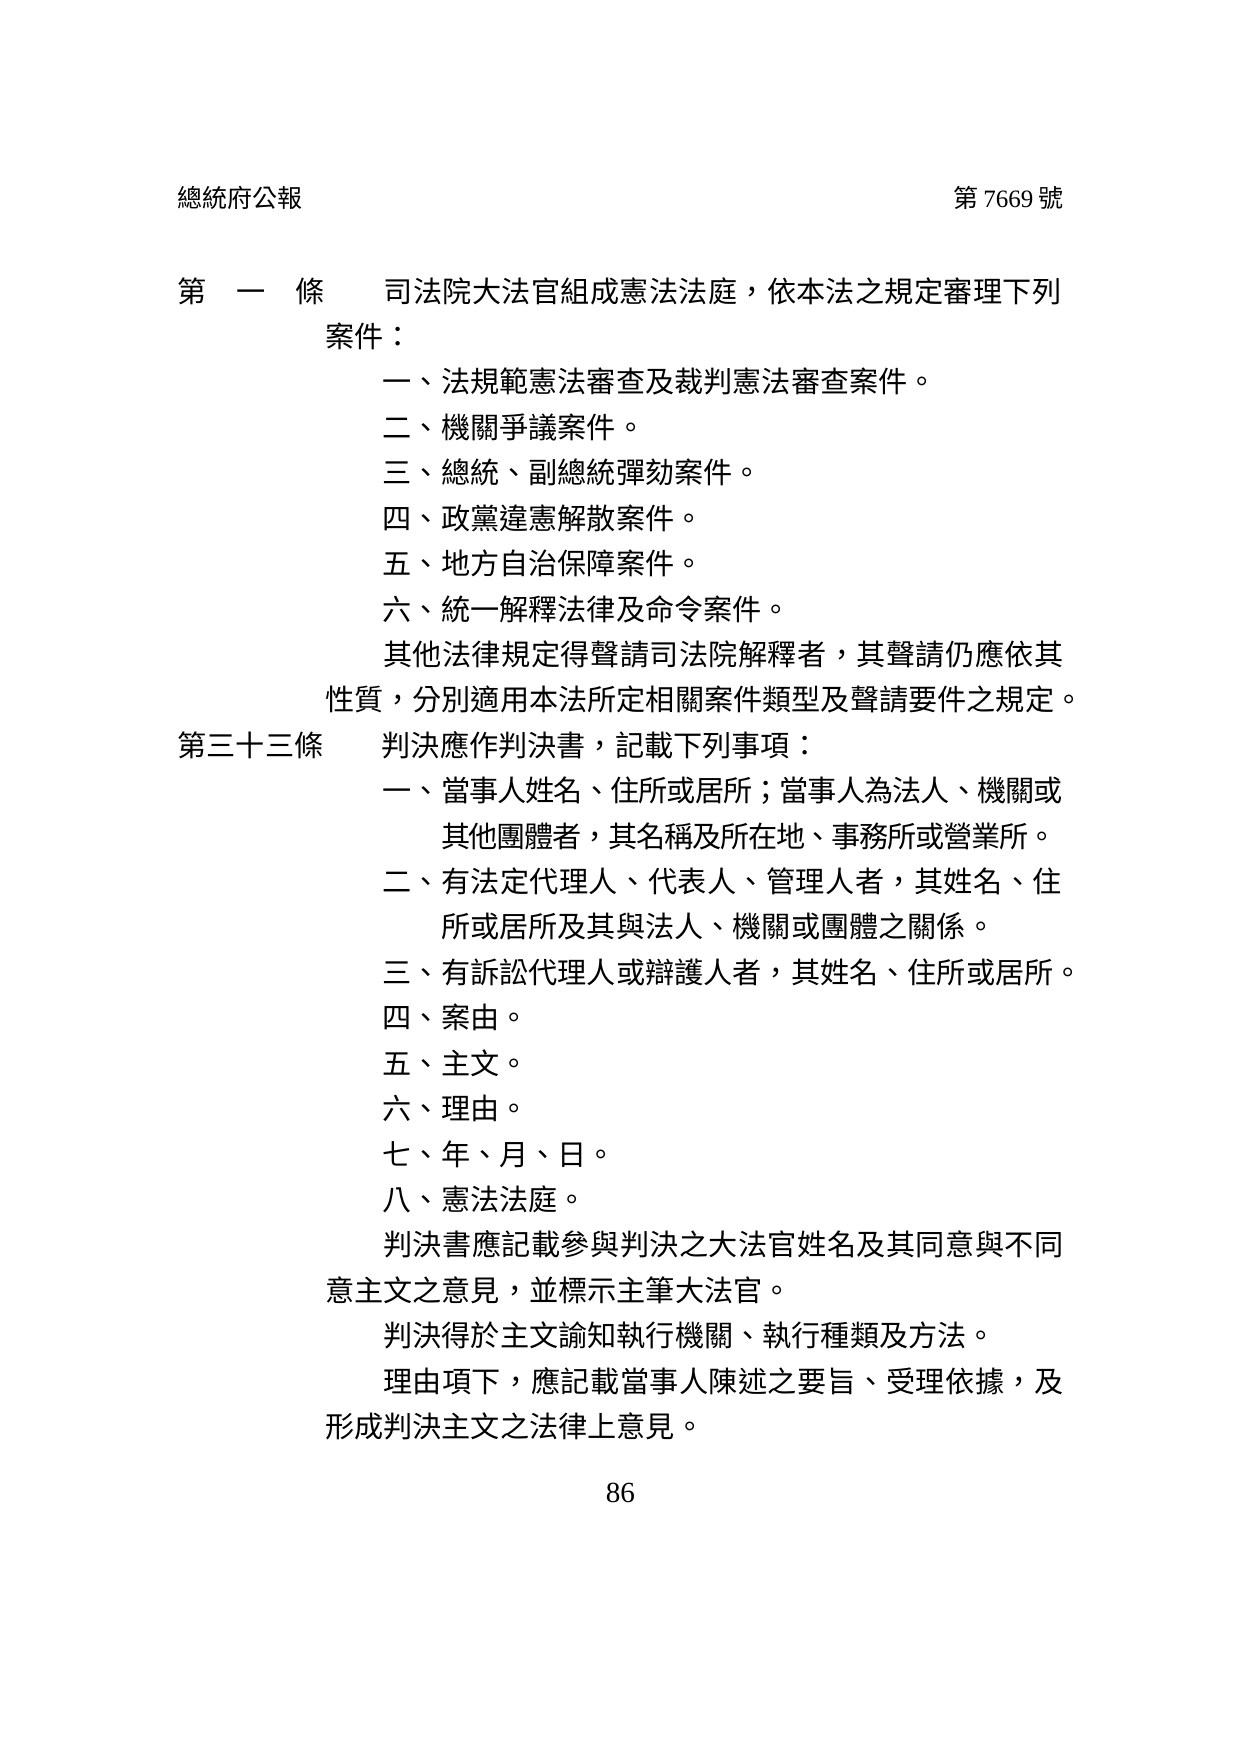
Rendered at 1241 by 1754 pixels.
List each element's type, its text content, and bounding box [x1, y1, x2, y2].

text 六、 統一解釋法律及命令案件。 [382, 584, 1063, 629]
text 三、 有訴訟代理人或辯護人者，其姓名、住所或居所。 [382, 947, 1063, 992]
text 一、 法規範憲法審查及裁判憲法審查案件。 [382, 357, 1063, 402]
text 五、 地方自治保障案件。 [382, 538, 1063, 584]
text 判決得於主文諭知執行機關、執行種類及方法。 [325, 1310, 1063, 1356]
text 其他法律規定得聲請司法院解釋者，其聲請仍應依其性質，分別適用本法所定相關案件類型及聲請要件之規定。 [325, 629, 1063, 720]
text 第 一 條 司法院大法官組成憲法法庭，依本法之規定審理下列案件： [177, 266, 1063, 357]
text 判決書應記載參與判決之大法官姓名及其同意與不同意主文之意見，並標示主筆大法官。 [325, 1219, 1063, 1310]
text 二、 機關爭議案件。 [382, 402, 1063, 447]
text 理由項下，應記載當事人陳述之要旨、受理依據，及形成判決主文之法律上意見。 [325, 1356, 1063, 1447]
text 第三十三條 判決應作判決書，記載下列事項： [177, 720, 1063, 765]
text 八、 憲法法庭。 [382, 1174, 1063, 1219]
text 七、 年、月、日。 [382, 1129, 1063, 1174]
text 三、 總統、副總統彈劾案件。 [382, 447, 1063, 493]
text 一、 當事人姓名、住所或居所；當事人為法人、機關或其他團體者，其名稱及所在地、事務所或營業所。 [382, 765, 1063, 856]
text 四、 政黨違憲解散案件。 [382, 493, 1063, 538]
text 五、 主文。 [382, 1038, 1063, 1083]
text 二、 有法定代理人、代表人、管理人者，其姓名、住所或居所及其與法人、機關或團體之關係。 [382, 856, 1063, 947]
text 四、 案由。 [382, 992, 1063, 1038]
text 六、 理由。 [382, 1083, 1063, 1129]
